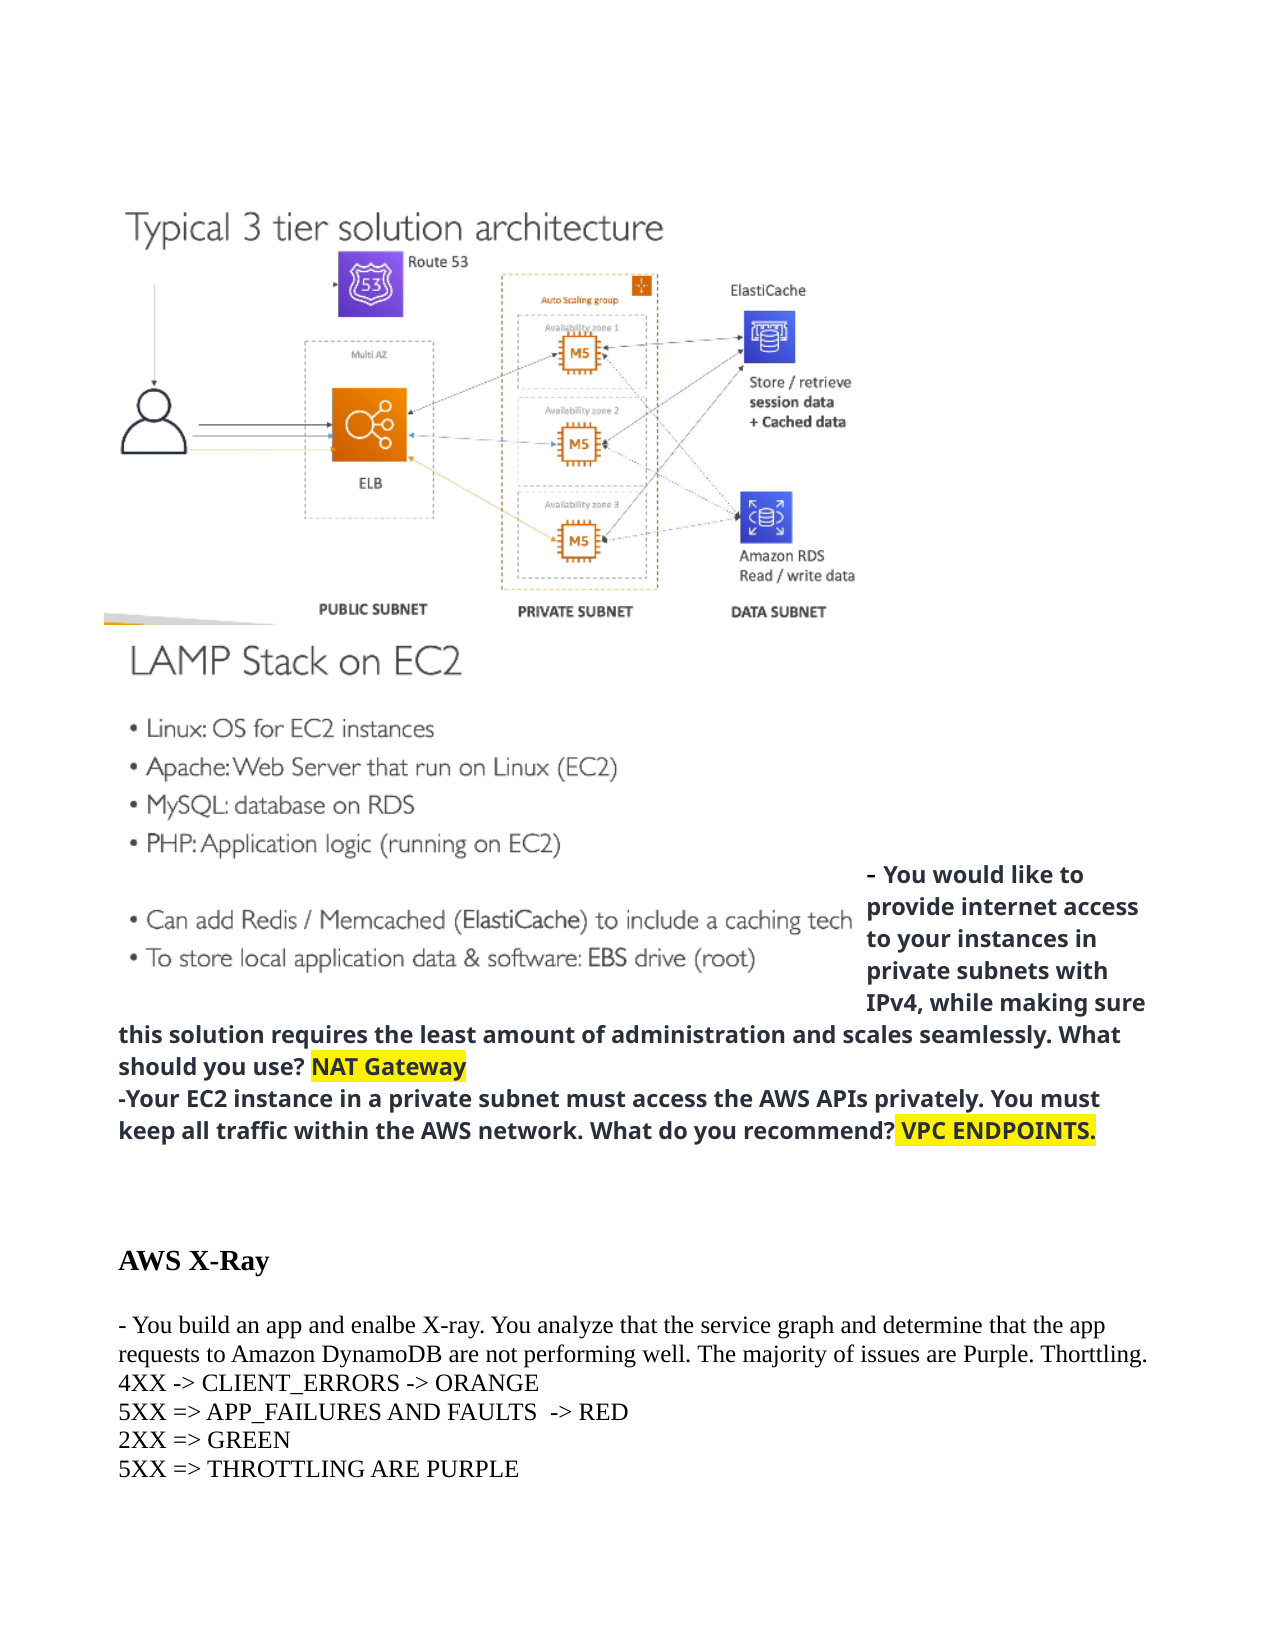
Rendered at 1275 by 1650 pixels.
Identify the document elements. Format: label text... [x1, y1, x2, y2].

picture [101, 637, 867, 987]
text - You would like to provide internet access to your instances in private subnets with IPv4, while making sure this solution requires the least amount of administration and scales seamlessly. What should you use? NAT Gateway [118, 856, 1157, 1082]
text AWS X-Ray [118, 1243, 1157, 1277]
text 5XX => THROTTLING ARE PURPLE [118, 1454, 1157, 1483]
text 4XX -> CLIENT_ERRORS -> ORANGE [118, 1368, 1157, 1397]
text 2XX => GREEN [118, 1426, 1157, 1454]
text -Your EC2 instance in a private subnet must access the AWS APIs privately. You must keep all traffic within the AWS network. What do you recommend? VPC ENDPOINTS. [118, 1082, 1157, 1146]
text 5XX => APP_FAILURES AND FAULTS -> RED [118, 1397, 1157, 1426]
text - You build an app and enalbe X-ray. You analyze that the service graph and determine that the app requests to Amazon DynamoDB are not performing well. The majority of issues are Purple. Thorttling. [118, 1311, 1157, 1368]
picture [103, 206, 865, 625]
